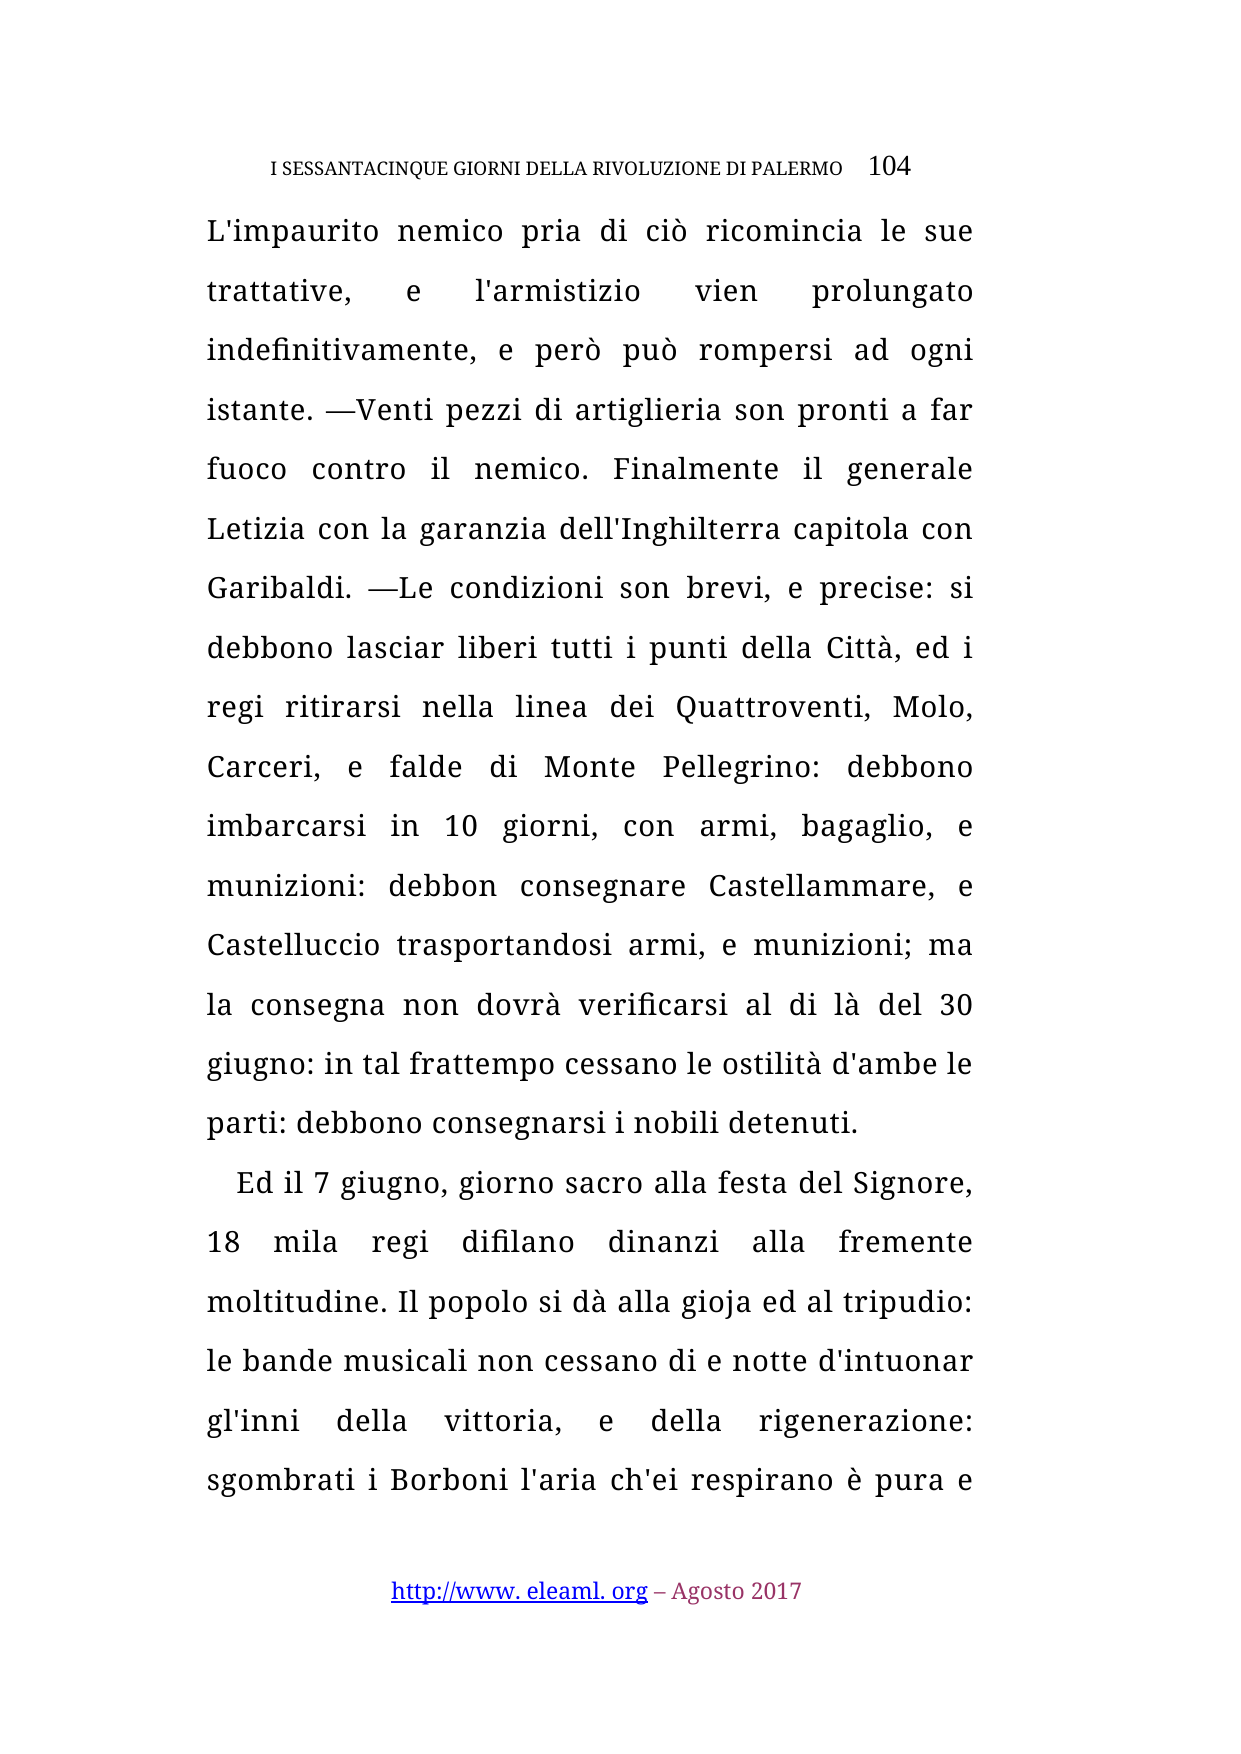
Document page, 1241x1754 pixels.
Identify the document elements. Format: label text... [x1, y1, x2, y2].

text Ed il 7 giugno, giorno sacro alla festa del Signore, 18 mila regi difilano dinanzi alla fremente moltitudine. Il popolo si dà alla gioja ed al tripudio: le bande musicali non cessano di e notte d'intuonar gl'inni della vittoria, e della rigenerazione: sgombrati i Borboni l'aria ch'ei respirano è pura e [207, 1162, 974, 1499]
text L'impaurito nemico pria di ciò ricomincia le sue trattative, e l'armistizio vien prolungato indefinitivamente, e però può rompersi ad ogni istante. —Venti pezzi di artiglieria son pronti a far fuoco contro il nemico. Finalmente il generale Letizia con la garanzia dell'Inghilterra capitola con Garibaldi. —Le condizioni son brevi, e precise: si debbono lasciar liberi tutti i punti della Città, ed i regi ritirarsi nella linea dei Quattroventi, Molo, Carceri, e falde di Monte Pellegrino: debbono imbarcarsi in 10 giorni, con armi, bagaglio, e munizioni: debbon consegnare Castellammare, e Castelluccio trasportandosi armi, e munizioni; ma la consegna non dovrà verificarsi al di là del 30 giugno: in tal frattempo cessano le ostilità d'ambe le parti: debbono consegnarsi i nobili detenuti. [207, 211, 974, 1142]
